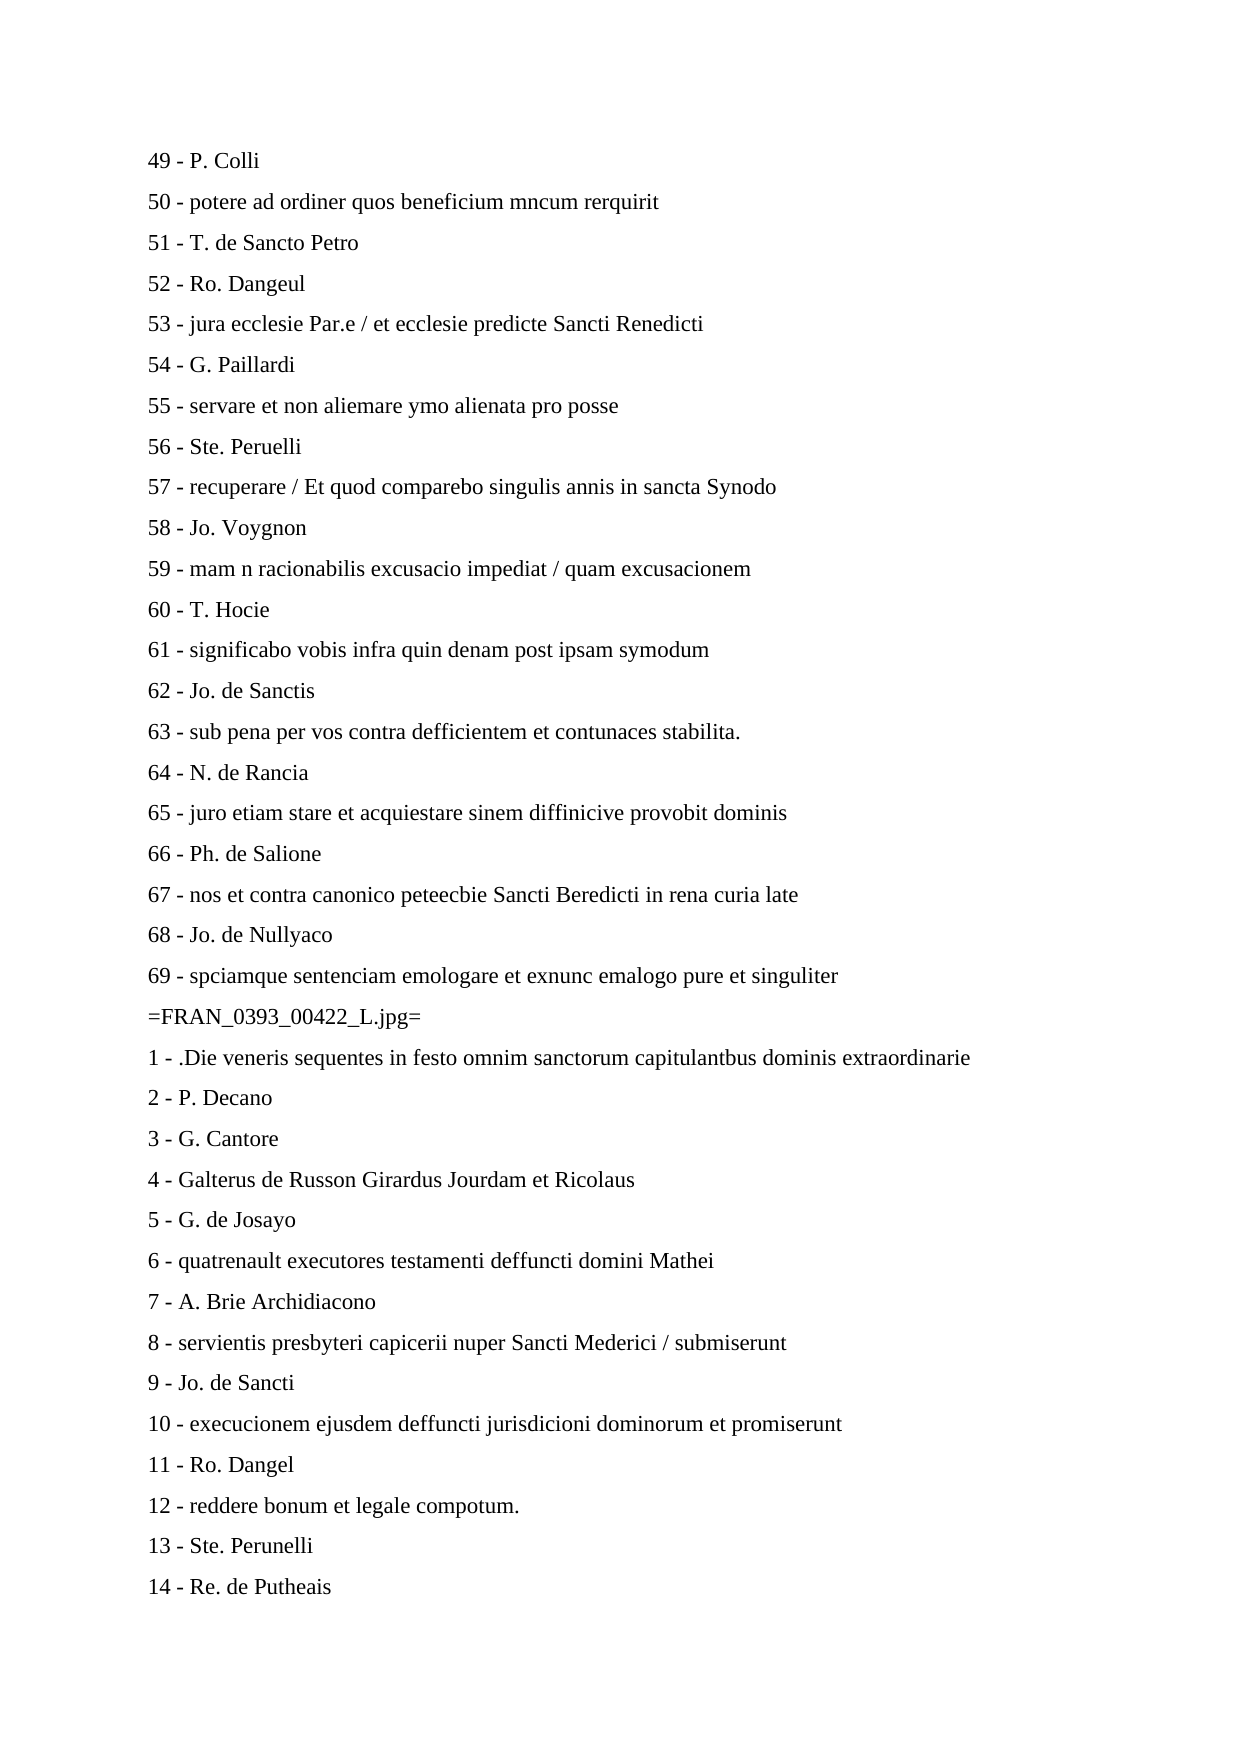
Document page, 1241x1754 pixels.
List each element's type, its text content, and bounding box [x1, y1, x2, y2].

text 2 - P. Decano [148, 1084, 1093, 1111]
text 69 - spciamque sentenciam emologare et exnunc emalogo pure et singuliter [148, 962, 1093, 988]
text 66 - Ph. de Salione [148, 840, 1093, 866]
text 12 - reddere bonum et legale compotum. [148, 1492, 1093, 1518]
text 51 - T. de Sancto Petro [148, 229, 1093, 255]
text 63 - sub pena per vos contra defficientem et contunaces stabilita. [148, 718, 1093, 744]
text 49 - P. Colli [148, 148, 1093, 174]
text 5 - G. de Josayo [148, 1207, 1093, 1233]
text 57 - recuperare / Et quod comparebo singulis annis in sancta Synodo [148, 473, 1093, 500]
text 68 - Jo. de Nullyaco [148, 921, 1093, 948]
text 10 - execucionem ejusdem deffuncti jurisdicioni dominorum et promiserunt [148, 1410, 1093, 1437]
text 53 - jura ecclesie Par.e / et ecclesie predicte Sancti Renedicti [148, 311, 1093, 337]
text 62 - Jo. de Sanctis [148, 677, 1093, 703]
text 54 - G. Paillardi [148, 351, 1093, 378]
text 4 - Galterus de Russon Girardus Jourdam et Ricolaus [148, 1166, 1093, 1192]
text 11 - Ro. Dangel [148, 1451, 1093, 1477]
text 56 - Ste. Peruelli [148, 433, 1093, 459]
text 67 - nos et contra canonico peteecbie Sancti Beredicti in rena curia late [148, 881, 1093, 907]
text 64 - N. de Rancia [148, 758, 1093, 785]
text 9 - Jo. de Sancti [148, 1369, 1093, 1396]
text 61 - significabo vobis infra quin denam post ipsam symodum [148, 636, 1093, 663]
text 14 - Re. de Putheais [148, 1573, 1093, 1599]
text 8 - servientis presbyteri capicerii nuper Sancti Mederici / submiserunt [148, 1329, 1093, 1355]
text 7 - A. Brie Archidiacono [148, 1288, 1093, 1314]
text 6 - quatrenault executores testamenti deffuncti domini Mathei [148, 1247, 1093, 1274]
text =FRAN_0393_00422_L.jpg= [148, 1003, 1093, 1029]
text 1 - .Die veneris sequentes in festo omnim sanctorum capitulantbus dominis extraordinarie [148, 1044, 1093, 1070]
text 60 - T. Hocie [148, 596, 1093, 622]
text 59 - mam n racionabilis excusacio impediat / quam excusacionem [148, 555, 1093, 581]
text 3 - G. Cantore [148, 1125, 1093, 1151]
text 58 - Jo. Voygnon [148, 514, 1093, 541]
text 50 - potere ad ordiner quos beneficium mncum rerquirit [148, 188, 1093, 215]
text 13 - Ste. Perunelli [148, 1532, 1093, 1559]
text 52 - Ro. Dangeul [148, 270, 1093, 296]
text 55 - servare et non aliemare ymo alienata pro posse [148, 392, 1093, 418]
text 65 - juro etiam stare et acquiestare sinem diffinicive provobit dominis [148, 799, 1093, 826]
